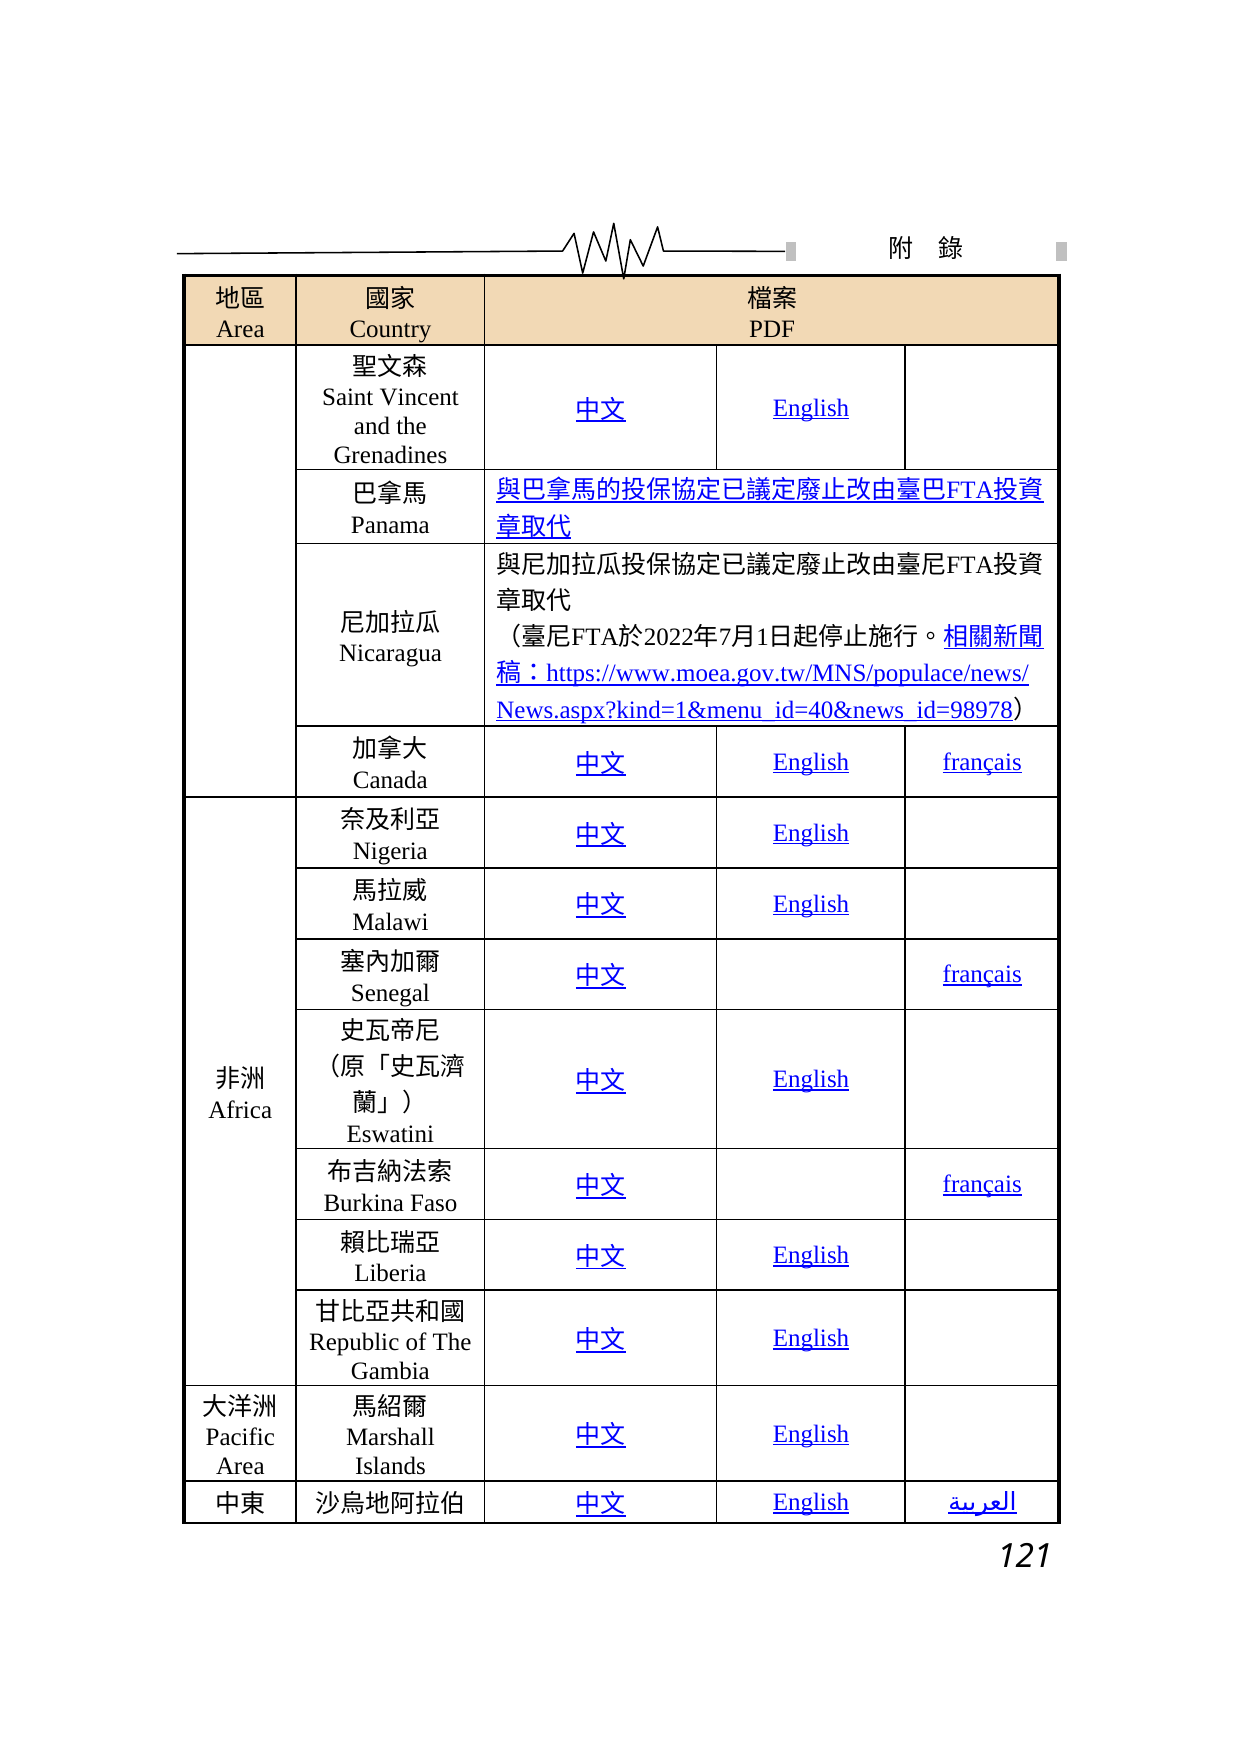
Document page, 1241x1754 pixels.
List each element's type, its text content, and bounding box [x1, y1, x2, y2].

table_cell English [717, 1291, 904, 1385]
table_cell [717, 940, 904, 1009]
table_cell 中東 [186, 1482, 295, 1522]
table_cell 甘比亞共和國 Republic of The Gambia [297, 1291, 484, 1385]
table_cell français [906, 940, 1057, 1009]
table_cell English [717, 1220, 904, 1289]
table_cell 加拿大 Canada [297, 727, 484, 796]
table_cell 中文 [485, 869, 716, 938]
table_cell 馬拉威 Malawi [297, 869, 484, 938]
table_cell 與巴拿馬的投保協定已議定廢止改由臺巴FTA投資章取代 [485, 470, 1057, 542]
table_cell English [717, 798, 904, 867]
table_cell 非洲 Africa [186, 798, 295, 1385]
table_cell 馬紹爾 Marshall Islands [297, 1386, 484, 1480]
table_cell [717, 1149, 904, 1218]
table_cell [906, 346, 1057, 468]
table_cell 中文 [485, 1291, 716, 1385]
table_cell [906, 1220, 1057, 1289]
table_cell [906, 798, 1057, 867]
table_cell English [717, 727, 904, 796]
table_cell 中文 [485, 798, 716, 867]
table_cell 中文 [485, 727, 716, 796]
table_cell English [717, 1386, 904, 1480]
table_cell 賴比瑞亞 Liberia [297, 1220, 484, 1289]
table_cell English [717, 346, 904, 468]
table_cell 巴拿馬 Panama [297, 470, 484, 542]
table_cell 大洋洲 Pacific Area [186, 1386, 295, 1480]
table_cell 中文 [485, 1220, 716, 1289]
table_cell 聖文森 Saint Vincent and the Grenadines [297, 346, 484, 468]
table_cell 中文 [485, 346, 716, 468]
table_cell English [717, 869, 904, 938]
table_cell [906, 1010, 1057, 1148]
table_cell English [717, 1482, 904, 1522]
table_cell 中文 [485, 1010, 716, 1148]
table_header 國家 Country [297, 277, 484, 344]
table_cell [906, 1386, 1057, 1480]
table_header 地區 Area [186, 277, 295, 344]
table_cell 中文 [485, 1386, 716, 1480]
table_cell français [906, 727, 1057, 796]
table_cell [906, 869, 1057, 938]
table_cell 中文 [485, 1482, 716, 1522]
table_cell [906, 1291, 1057, 1385]
table_cell 布吉納法索 Burkina Faso [297, 1149, 484, 1218]
table_cell 中文 [485, 1149, 716, 1218]
table_cell العربية [906, 1482, 1057, 1522]
table_header 檔案 PDF [485, 277, 1057, 344]
table_cell 史瓦帝尼 （原「史瓦濟蘭」） Eswatini [297, 1010, 484, 1148]
table_cell English [717, 1010, 904, 1148]
table_cell 中文 [485, 940, 716, 1009]
table_cell 奈及利亞 Nigeria [297, 798, 484, 867]
table_cell 塞內加爾 Senegal [297, 940, 484, 1009]
table_cell français [906, 1149, 1057, 1218]
table_cell 與尼加拉瓜投保協定已議定廢止改由臺尼FTA投資章取代 （臺尼FTA於2022年7月1日起停止施行。相關新聞稿：https://www.moea.gov.tw/MNS/populace/news/News.aspx?kind=1&menu_id=40&news_id=98978） [485, 544, 1057, 725]
table_cell 沙烏地阿拉伯 [297, 1482, 484, 1522]
table_cell 尼加拉瓜 Nicaragua [297, 544, 484, 725]
